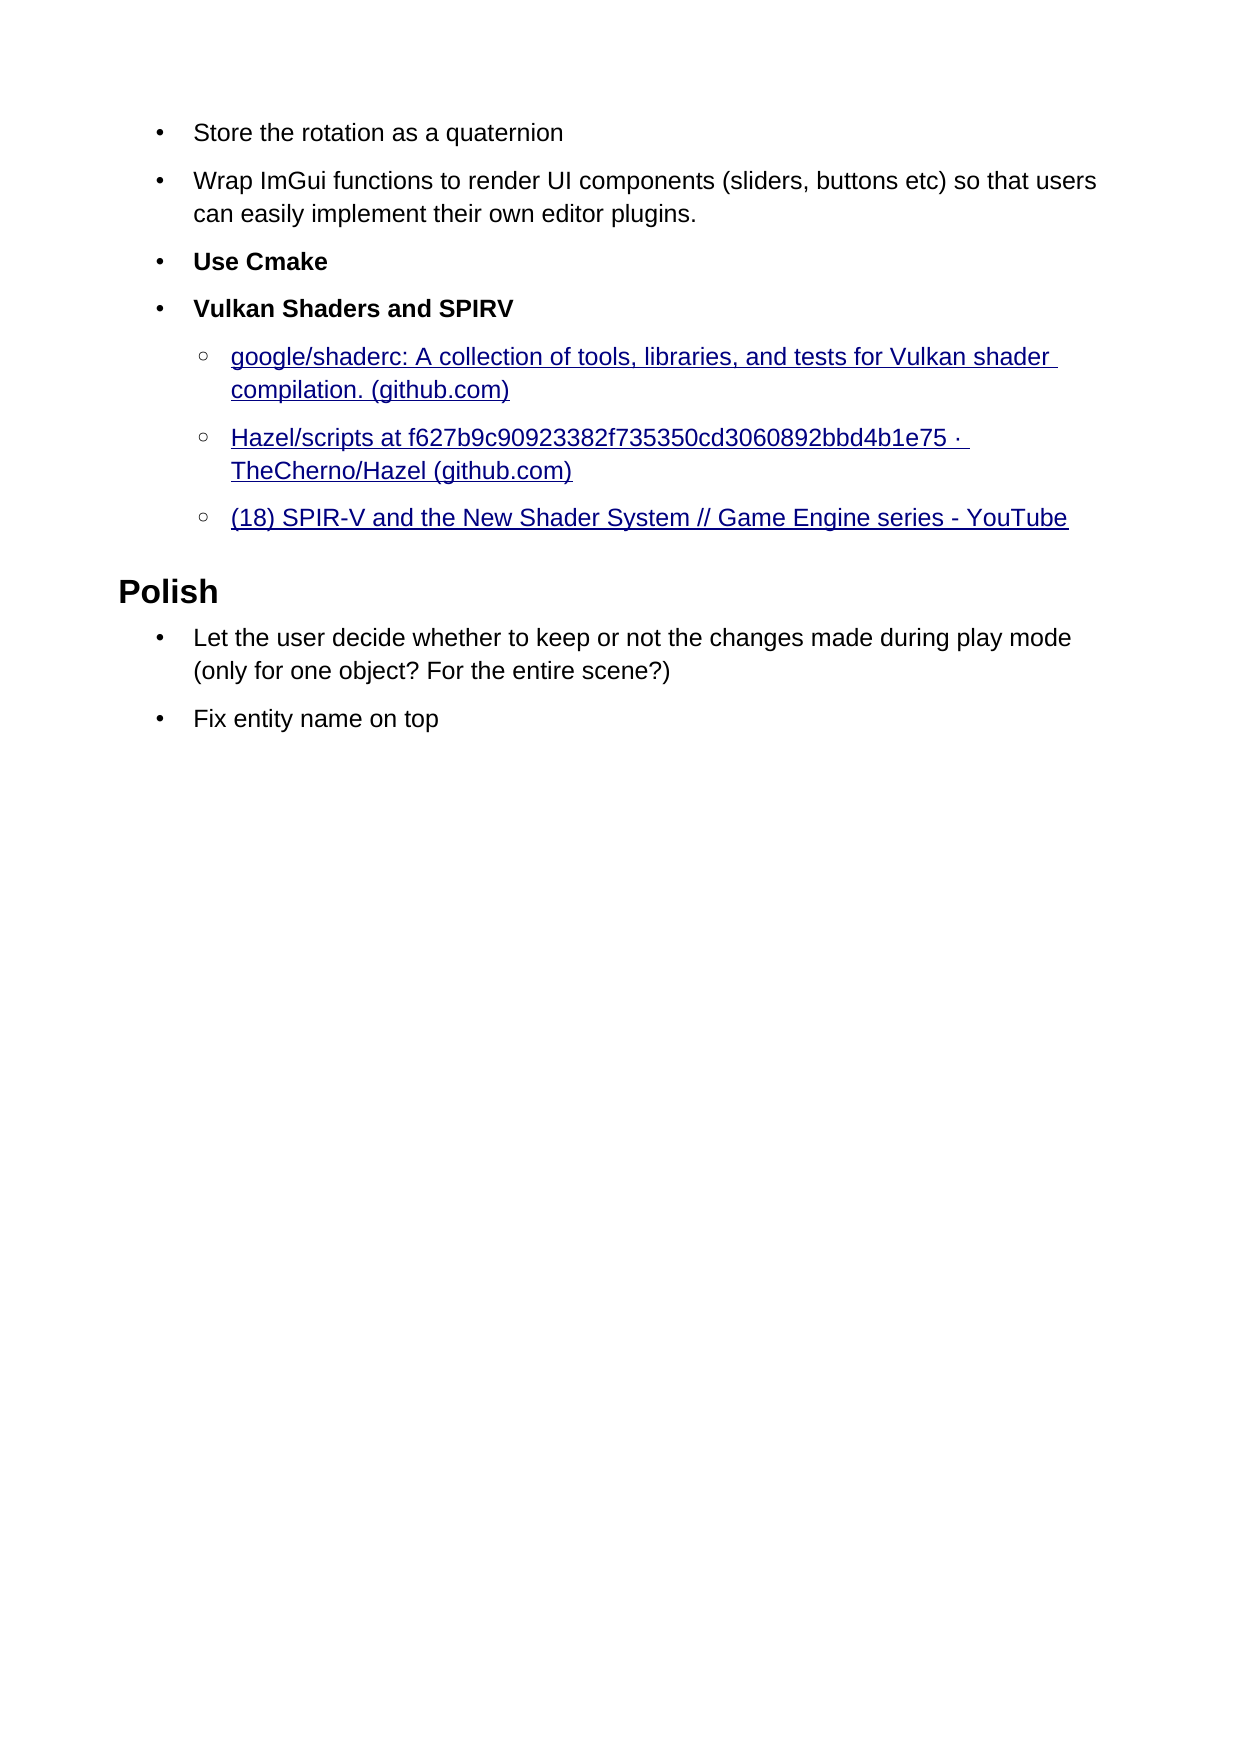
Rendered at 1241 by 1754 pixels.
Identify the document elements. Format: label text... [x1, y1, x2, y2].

list Store the rotation as a quaternion [156, 118, 1122, 147]
subtitle Polish [118, 572, 1122, 611]
list google/shaderc: A collection of tools, libraries, and tests for Vulkan shader compilation. (github.com) [193, 342, 1122, 404]
list Hazel/scripts at f627b9c90923382f735350cd3060892bbd4b1e75 · TheCherno/Hazel (github.com) [193, 423, 1122, 484]
list Wrap ImGui functions to render UI components (sliders, buttons etc) so that users can easily implement their own editor plugins. [156, 166, 1122, 228]
list Let the user decide whether to keep or not the changes made during play mode (only for one object? For the entire scene?) [156, 623, 1122, 685]
list Fix entity name on top [156, 704, 1122, 733]
list (18) SPIR-V and the New Shader System // Game Engine series - YouTube [193, 503, 1122, 532]
list Vulkan Shaders and SPIRV [156, 294, 1122, 323]
list Use Cmake [156, 247, 1122, 275]
